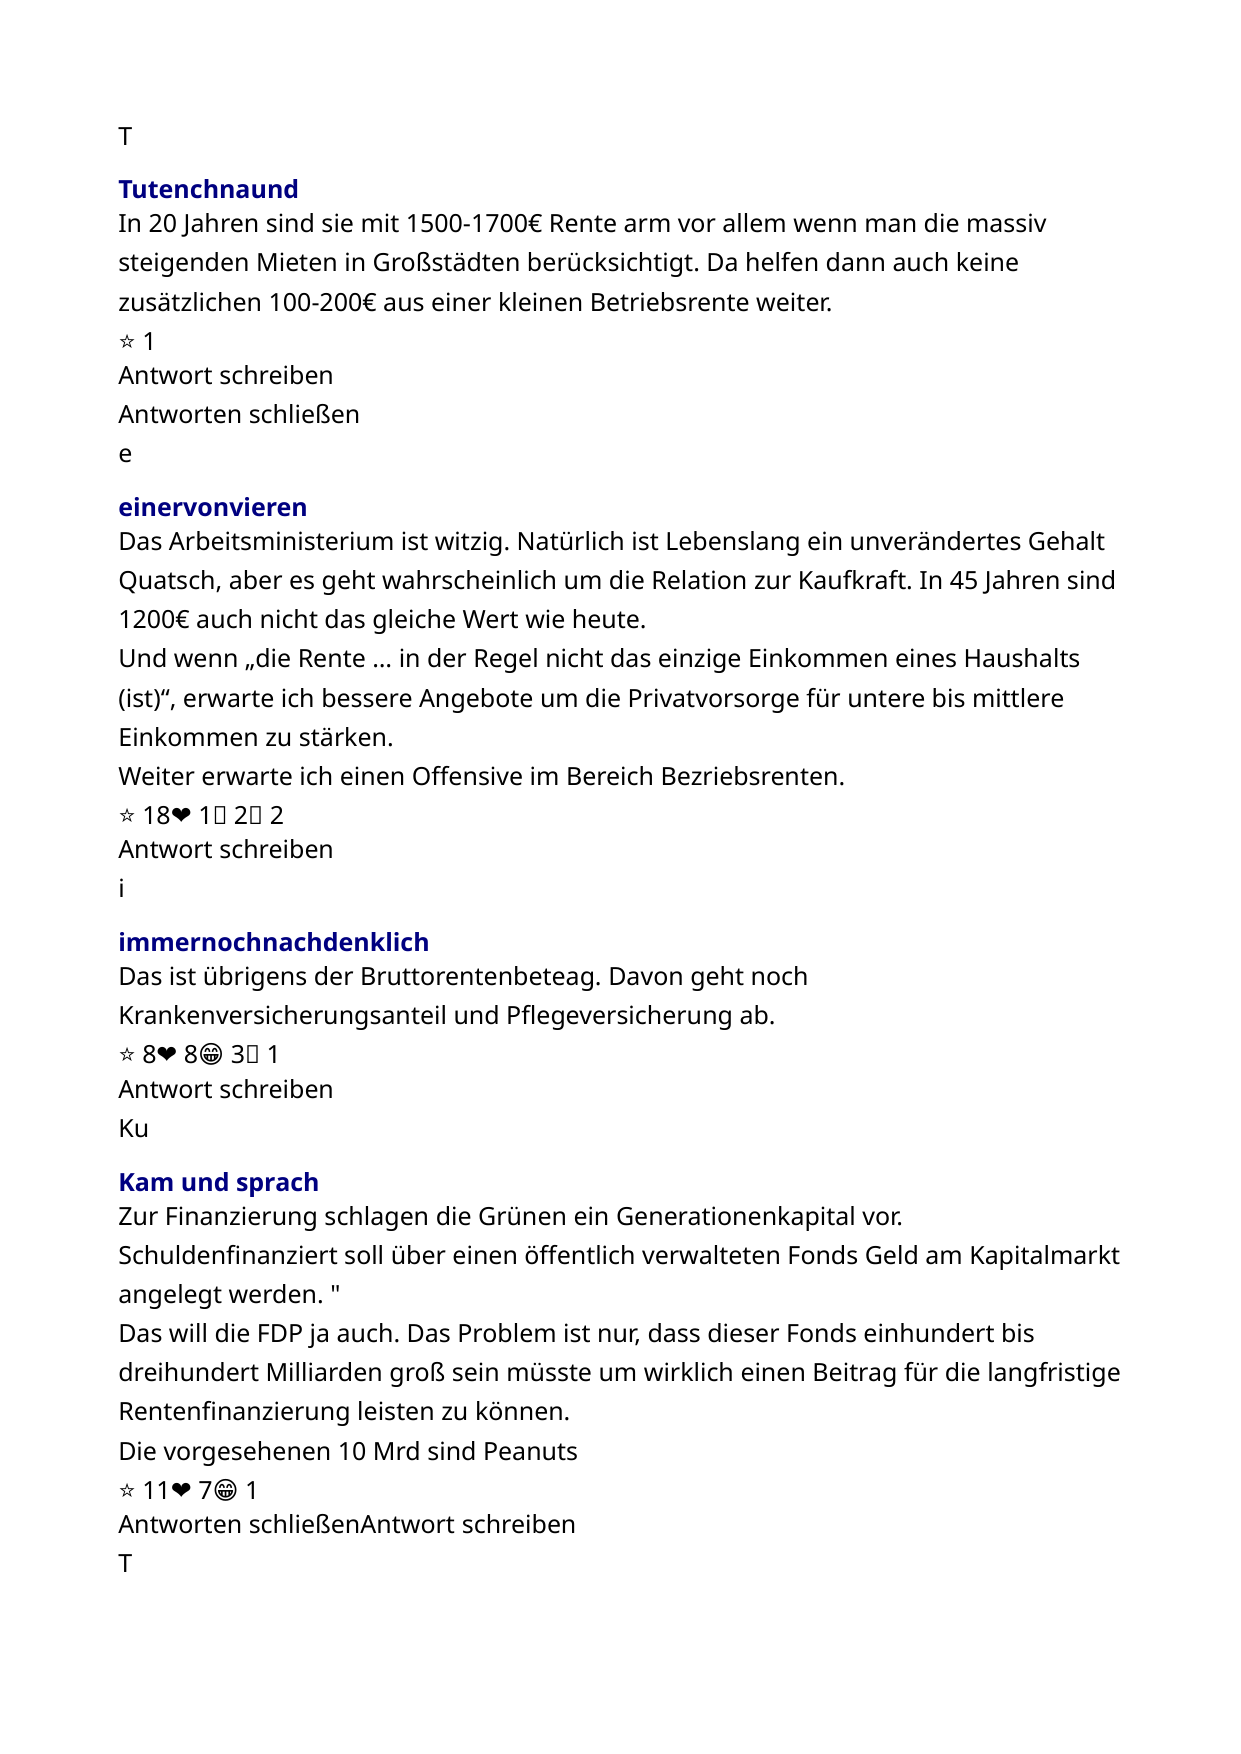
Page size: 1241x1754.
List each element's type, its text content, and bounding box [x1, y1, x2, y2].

text Antworten schließenAntwort schreiben [118, 1506, 1122, 1541]
text Zur Finanzierung schlagen die Grünen ein Generationenkapital vor. Schuldenfinanziert soll über einen öffentlich verwalteten Fonds Geld am Kapitalmarkt angelegt werden. " [118, 1198, 1122, 1311]
text i [118, 871, 1122, 905]
text Weiter erwarte ich einen Offensive im Bereich Bezriebsrenten. [118, 759, 1122, 793]
text Antwort schreiben [118, 357, 1122, 392]
text ⭐️ 1 [118, 323, 1122, 357]
text Und wenn „die Rente … in der Regel nicht das einzige Einkommen eines Haushalts (ist)“, erwarte ich bessere Angebote um die Privatvorsorge für untere bis mittlere Einkommen zu stärken. [118, 641, 1122, 753]
subtitle immernochnachdenklich [118, 925, 1122, 959]
text e [118, 436, 1122, 470]
text Das ist übrigens der Bruttorentenbeteag. Davon geht noch Krankenversicherungsanteil und Pflegeversicherung ab. [118, 959, 1122, 1032]
text In 20 Jahren sind sie mit 1500-1700€ Rente arm vor allem wenn man die massiv steigenden Mieten in Großstädten berücksichtigt. Da helfen dann auch keine zusätzlichen 100-200€ aus einer kleinen Betriebsrente weiter. [118, 206, 1122, 318]
text Antwort schreiben [118, 832, 1122, 866]
text Die vorgesehenen 10 Mrd sind Peanuts [118, 1433, 1122, 1467]
text T [118, 118, 1122, 152]
text T [118, 1546, 1122, 1580]
text ⭐️ 11❤️ 7😁 1 [118, 1472, 1122, 1506]
subtitle Kam und sprach [118, 1164, 1122, 1198]
subtitle Tutenchnaund [118, 172, 1122, 206]
text Ku [118, 1110, 1122, 1144]
text Antwort schreiben [118, 1071, 1122, 1105]
text Das Arbeitsministerium ist witzig. Natürlich ist Lebenslang ein unverändertes Gehalt Quatsch, aber es geht wahrscheinlich um die Relation zur Kaufkraft. In 45 Jahren sind 1200€ auch nicht das gleiche Wert wie heute. [118, 524, 1122, 636]
text Das will die FDP ja auch. Das Problem ist nur, dass dieser Fonds einhundert bis dreihundert Milliarden groß sein müsste um wirklich einen Beitrag für die langfristige Rentenfinanzierung leisten zu können. [118, 1316, 1122, 1428]
text ⭐️ 18❤️ 1🙁 2🤨 2 [118, 798, 1122, 832]
subtitle einervonvieren [118, 489, 1122, 524]
text ⭐️ 8❤️ 8😁 3🙁 1 [118, 1037, 1122, 1071]
text Antworten schließen [118, 397, 1122, 431]
